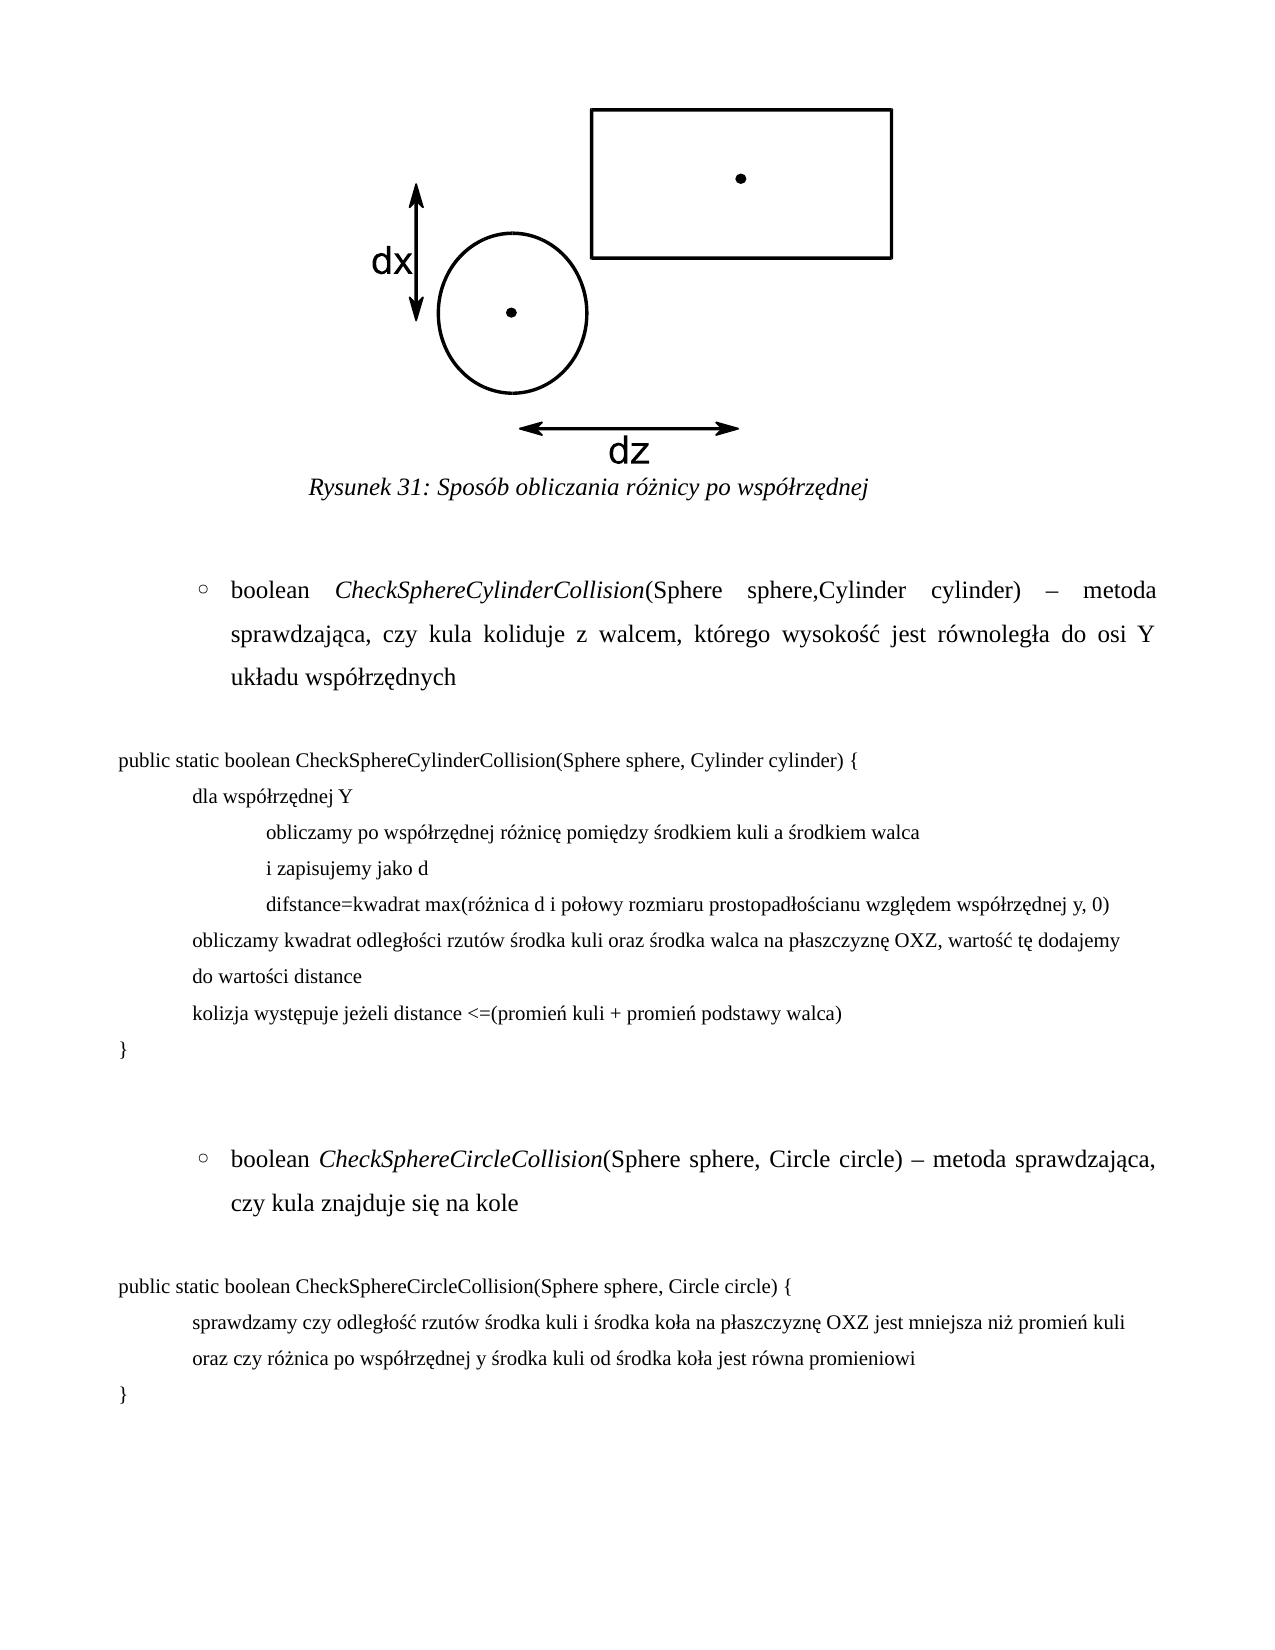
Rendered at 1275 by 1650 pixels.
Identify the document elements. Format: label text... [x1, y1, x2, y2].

text public static boolean CheckSphereCylinderCollision(Sphere sphere, Cylinder cylinder) { [118, 748, 1157, 772]
list boolean CheckSphereCylinderCollision(Sphere sphere,Cylinder cylinder) – metoda sprawdzająca, czy kula koliduje z walcem, którego wysokość jest równoległa do osi Y układu współrzędnych [193, 576, 1157, 691]
text obliczamy po współrzędnej różnicę pomiędzy środkiem kuli a środkiem walca [118, 820, 1157, 844]
text obliczamy kwadrat odległości rzutów środka kuli oraz środka walca na płaszczyznę OXZ, wartość tę dodajemy [118, 928, 1157, 952]
text public static boolean CheckSphereCircleCollision(Sphere sphere, Circle circle) { [118, 1274, 1157, 1298]
list boolean CheckSphereCircleCollision(Sphere sphere, Circle circle) – metoda sprawdzająca, czy kula znajduje się na kole [193, 1144, 1157, 1216]
text kolizja występuje jeżeli distance <=(promień kuli + promień podstawy walca) [118, 1000, 1157, 1024]
text Rysunek 31: Sposób obliczania różnicy po współrzędnej [308, 121, 967, 500]
text i zapisujemy jako d [118, 856, 1157, 880]
text sprawdzamy czy odległość rzutów środka kuli i środka koła na płaszczyznę OXZ jest mniejsza niż promień kuli [118, 1310, 1157, 1334]
text dla współrzędnej Y [118, 784, 1157, 808]
text do wartości distance [118, 964, 1157, 988]
text } [118, 1382, 1157, 1406]
text difstance=kwadrat max(różnica d i połowy rozmiaru prostopadłościanu względem współrzędnej y, 0) [118, 892, 1157, 916]
text oraz czy różnica po współrzędnej y środka kuli od środka koła jest równa promieniowi [118, 1346, 1157, 1370]
text } [118, 1036, 1157, 1061]
